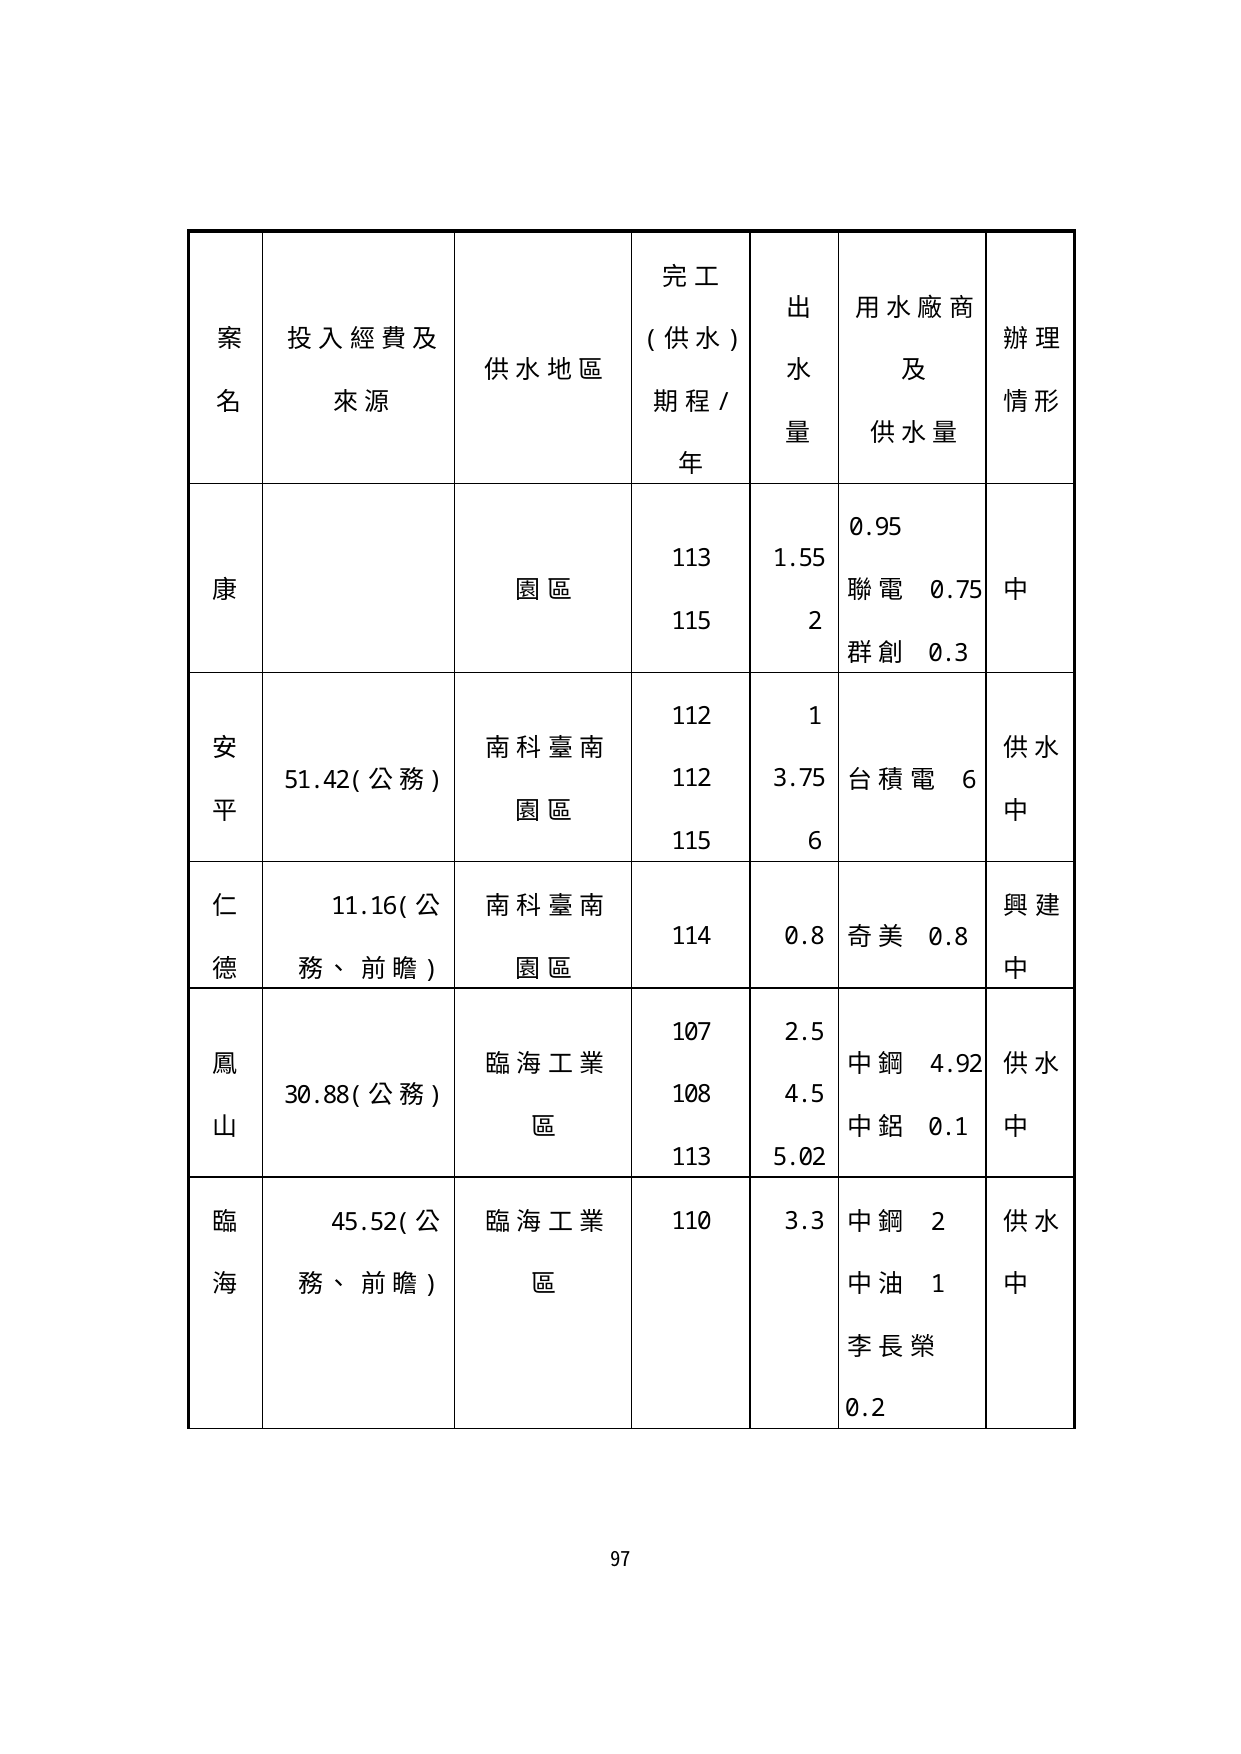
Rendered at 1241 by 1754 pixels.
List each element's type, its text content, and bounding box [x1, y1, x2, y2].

table_cell 台積電 6 [839, 673, 985, 861]
table_cell 奇美 0.8 [839, 862, 985, 987]
table_header 投入經費及來源 [263, 233, 454, 482]
table_cell 2.5 4.5 5.02 [751, 989, 838, 1176]
table_cell 113 115 [632, 484, 749, 671]
table_cell 中鋼 4.92 中鋁 0.1 [839, 989, 985, 1176]
table_cell 安平 [190, 673, 262, 861]
table_cell 0.95 聯電 0.75 群創 0.3 [839, 484, 985, 671]
table_cell 中鋼 2 中油 1 李長榮 0.2 [839, 1178, 985, 1428]
table_cell 康 [190, 484, 262, 671]
table_cell 仁德 [190, 862, 262, 987]
table_cell 園區 [455, 484, 631, 671]
table_cell 112 112 115 [632, 673, 749, 861]
table_cell 南科臺南園區 [455, 862, 631, 987]
table_cell 1 3.75 6 [751, 673, 838, 861]
table_cell 南科臺南園區 [455, 673, 631, 861]
table_cell 1.55 2 [751, 484, 838, 671]
table_cell 51.42(公務) [263, 673, 454, 861]
table_header 供水地區 [455, 233, 631, 482]
table_cell 110 [632, 1178, 749, 1428]
table_cell 供水中 [987, 1178, 1073, 1428]
table_header 出水量 [751, 233, 838, 482]
table_cell 114 [632, 862, 749, 987]
table_cell 臨海工業區 [455, 989, 631, 1176]
table_header 辦理 情形 [987, 233, 1073, 482]
table_header 案名 [190, 233, 262, 482]
table_cell 45.52(公務、前瞻) [263, 1178, 454, 1428]
table_cell 中 [987, 484, 1073, 671]
table_cell 0.8 [751, 862, 838, 987]
table_cell 供水中 [987, 989, 1073, 1176]
table_cell 興建中 [987, 862, 1073, 987]
table_cell 30.88(公務) [263, 989, 454, 1176]
table_cell 11.16(公務、前瞻) [263, 862, 454, 987]
table_cell [263, 484, 454, 671]
table_header 完工(供水)期程/年 [632, 233, 749, 482]
table_cell 臨海 [190, 1178, 262, 1428]
table_cell 鳳山 [190, 989, 262, 1176]
table_cell 臨海工業區 [455, 1178, 631, 1428]
table_cell 供水中 [987, 673, 1073, 861]
table_header 用水廠商及 供水量 [839, 233, 985, 482]
table_cell 3.3 [751, 1178, 838, 1428]
table_cell 107 108 113 [632, 989, 749, 1176]
